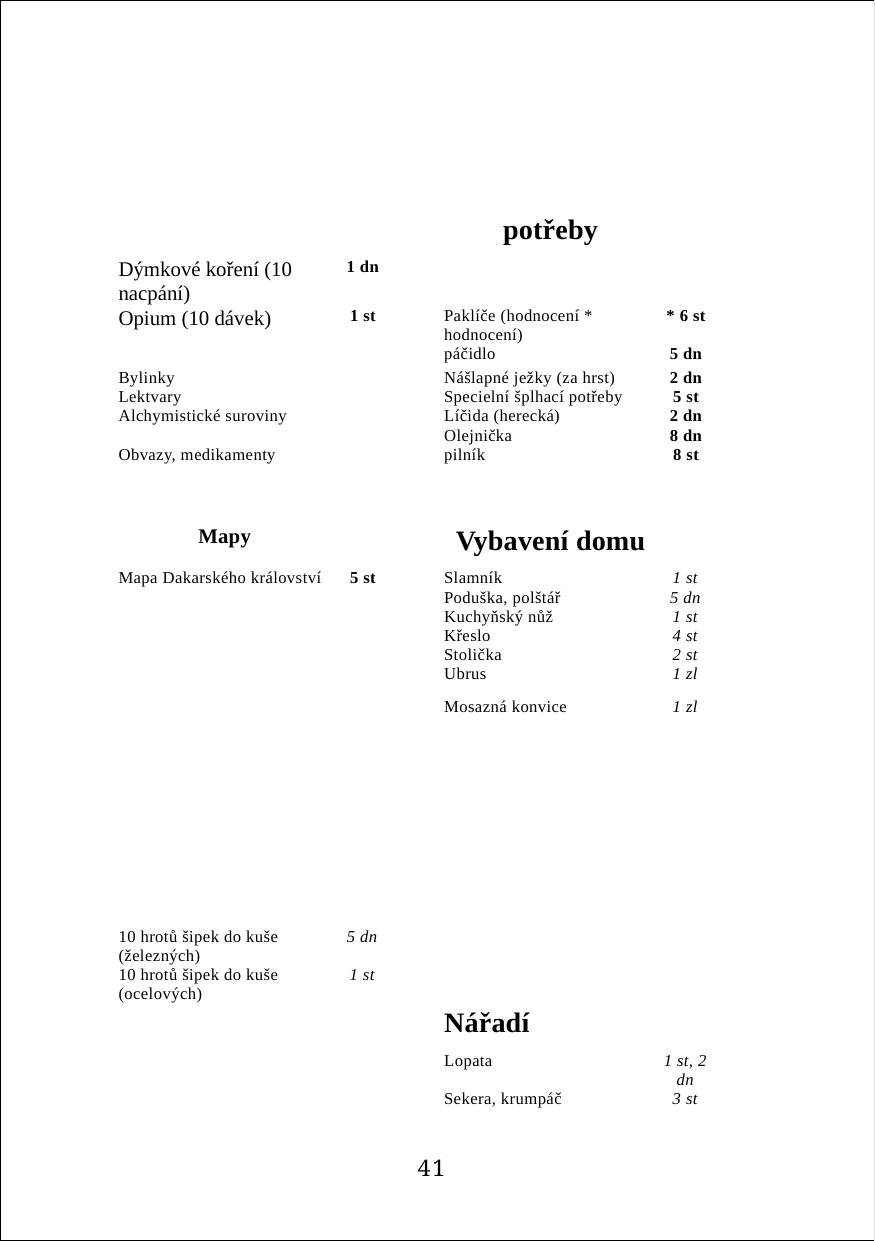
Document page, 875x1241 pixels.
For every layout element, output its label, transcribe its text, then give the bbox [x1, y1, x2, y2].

table_cell [118, 626, 331, 645]
table_cell [331, 645, 394, 664]
table_cell [395, 773, 434, 792]
table_cell [434, 626, 444, 645]
table_cell [715, 697, 756, 716]
table_cell [715, 387, 756, 406]
table_cell [434, 645, 444, 664]
table_cell [434, 445, 444, 464]
table_cell [715, 1089, 756, 1108]
table_cell [331, 1089, 394, 1108]
table_cell [395, 869, 434, 888]
table_cell 1 zl [657, 664, 714, 697]
table_cell [118, 773, 331, 792]
table_cell [395, 406, 434, 425]
table_cell [118, 645, 331, 664]
table_cell [434, 869, 444, 888]
table_cell [331, 908, 394, 927]
table_cell Olejnička [444, 425, 657, 444]
table_cell [444, 754, 657, 773]
table_cell 1 st [657, 568, 714, 587]
table_cell [657, 735, 714, 754]
table_cell [395, 483, 434, 568]
table_cell Sekera, krumpáč [444, 1089, 657, 1108]
table_cell [434, 172, 444, 257]
table_cell [444, 257, 657, 305]
table_cell [715, 406, 756, 425]
table_cell [118, 425, 331, 444]
table_cell [715, 626, 756, 645]
table_cell [395, 1050, 434, 1089]
table_cell [331, 425, 394, 444]
table_cell [118, 464, 331, 483]
table_cell [118, 793, 331, 812]
table_cell Mapy [118, 483, 331, 568]
table_cell [395, 568, 434, 587]
table_cell [331, 344, 394, 368]
table_cell 10 hrotů šipek do kuše (ocelových) [118, 965, 331, 1050]
table_cell [118, 588, 331, 607]
table_cell [331, 368, 394, 387]
table_cell [395, 425, 434, 444]
table_cell [434, 664, 444, 697]
table_cell [715, 1050, 756, 1089]
table_cell [434, 850, 444, 869]
table_cell [715, 368, 756, 387]
table_cell [395, 626, 434, 645]
table_cell [444, 869, 657, 888]
table_cell [715, 831, 756, 850]
table_cell Líčida (herecká) [444, 406, 657, 425]
table_cell [395, 735, 434, 754]
table_cell 1 st, 2 dn [657, 1050, 714, 1089]
table_cell [395, 697, 434, 716]
table_cell [657, 483, 714, 568]
table_cell [118, 812, 331, 831]
table_cell [444, 716, 657, 735]
table_cell [331, 464, 394, 483]
table_cell [715, 645, 756, 664]
table_cell 8 st [657, 445, 714, 464]
table_cell Nášlapné ježky (za hrst) [444, 368, 657, 387]
table_cell Specielní šplhací potřeby [444, 387, 657, 406]
table_cell [118, 908, 331, 927]
table_cell [331, 483, 394, 568]
table_cell [395, 257, 434, 305]
table_cell [657, 869, 714, 888]
table_cell [657, 172, 714, 257]
table_cell [434, 754, 444, 773]
table_cell [434, 607, 444, 626]
table_cell potřeby [444, 172, 657, 257]
table_cell [715, 172, 756, 257]
table_cell [657, 965, 714, 1050]
table_cell 1 st [331, 305, 394, 344]
table_cell 8 dn [657, 425, 714, 444]
table_cell [715, 344, 756, 368]
table_cell [434, 1050, 444, 1089]
table_cell [434, 1089, 444, 1108]
table_cell [434, 588, 444, 607]
table_cell Vybavení domu [444, 483, 657, 568]
table_cell [434, 793, 444, 812]
table_cell Lektvary [118, 387, 331, 406]
table_cell [715, 464, 756, 483]
table_cell [434, 344, 444, 368]
table_cell [331, 445, 394, 464]
table_cell [657, 888, 714, 907]
table_cell páčidlo [444, 344, 657, 368]
table_cell pilník [444, 445, 657, 464]
table_cell Mapa Dakarského království [118, 568, 331, 587]
table_cell 5 dn [657, 344, 714, 368]
table_cell [715, 888, 756, 907]
table_cell Opium (10 dávek) [118, 305, 331, 344]
table_cell [395, 464, 434, 483]
table_cell [715, 773, 756, 792]
table_cell [118, 888, 331, 907]
table_cell * 6 st [657, 305, 714, 344]
table_cell [331, 588, 394, 607]
table_cell [395, 645, 434, 664]
table_cell [715, 568, 756, 587]
table_cell [715, 965, 756, 1050]
table_cell [331, 697, 394, 716]
table_cell [434, 305, 444, 344]
table_cell [118, 869, 331, 888]
table_cell [331, 793, 394, 812]
table_cell [395, 387, 434, 406]
table_cell Bylinky [118, 368, 331, 387]
table_cell [118, 697, 331, 716]
table_cell [395, 831, 434, 850]
table_cell [715, 425, 756, 444]
table_cell [715, 812, 756, 831]
table_cell [331, 831, 394, 850]
table_cell [331, 1050, 394, 1089]
table_cell [444, 888, 657, 907]
table_cell [434, 831, 444, 850]
table_cell Nářadí [444, 965, 657, 1050]
table_cell Poduška, polštář [444, 588, 657, 607]
table_cell Dýmkové koření (10 nacpání) [118, 257, 331, 305]
table_cell [331, 869, 394, 888]
table_cell 2 dn [657, 368, 714, 387]
table_cell [444, 793, 657, 812]
table_cell 4 st [657, 626, 714, 645]
table_cell 5 st [657, 387, 714, 406]
table_cell 10 hrotů šipek do kuše (železných) [118, 927, 331, 965]
table_cell [331, 773, 394, 792]
table_cell Alchymistické suroviny [118, 406, 331, 425]
table_cell 1 zl [657, 697, 714, 716]
table_cell [331, 754, 394, 773]
table_cell [715, 305, 756, 344]
table_cell [715, 483, 756, 568]
table_cell [715, 735, 756, 754]
table_cell [444, 773, 657, 792]
table_cell [118, 664, 331, 697]
table_cell [715, 716, 756, 735]
table_cell [395, 445, 434, 464]
table_cell [331, 406, 394, 425]
table_cell [331, 888, 394, 907]
table_cell [118, 735, 331, 754]
table_cell [444, 850, 657, 869]
table_cell [715, 927, 756, 965]
table_cell [444, 812, 657, 831]
table_cell [434, 483, 444, 568]
table_cell [657, 793, 714, 812]
table_cell [715, 754, 756, 773]
table_cell [434, 464, 444, 483]
table_cell [715, 664, 756, 697]
table_cell [715, 908, 756, 927]
table_cell [118, 607, 331, 626]
table_cell [444, 735, 657, 754]
table_cell [715, 793, 756, 812]
table_cell [395, 344, 434, 368]
table_cell [331, 812, 394, 831]
table_cell [118, 1089, 331, 1108]
table_cell 5 dn [657, 588, 714, 607]
table_cell 2 dn [657, 406, 714, 425]
table_cell [444, 464, 657, 483]
table_cell [331, 850, 394, 869]
table_cell Stolička [444, 645, 657, 664]
table_cell [395, 716, 434, 735]
table_cell [331, 387, 394, 406]
table_cell Paklíče (hodnocení * hodnocení) [444, 305, 657, 344]
table_cell [715, 850, 756, 869]
table_cell [395, 754, 434, 773]
table_cell [715, 607, 756, 626]
table_cell [657, 908, 714, 927]
table_cell [118, 754, 331, 773]
table_cell [715, 257, 756, 305]
table_cell [395, 927, 434, 965]
table_cell Křeslo [444, 626, 657, 645]
table_cell [395, 607, 434, 626]
table_cell [395, 850, 434, 869]
table_cell [715, 588, 756, 607]
table_cell [331, 172, 394, 257]
table_cell [444, 908, 657, 927]
table_cell 3 st [657, 1089, 714, 1108]
table_cell [395, 908, 434, 927]
table_cell [657, 754, 714, 773]
table_cell [657, 773, 714, 792]
table_cell [395, 812, 434, 831]
table_cell Ubrus [444, 664, 657, 697]
table_cell [331, 716, 394, 735]
table_cell [434, 387, 444, 406]
table_cell [395, 368, 434, 387]
table_cell [715, 869, 756, 888]
table_cell Kuchyňský nůž [444, 607, 657, 626]
table_cell [444, 831, 657, 850]
table_cell [395, 965, 434, 1050]
table_cell [434, 257, 444, 305]
table_cell [331, 735, 394, 754]
table_cell [395, 793, 434, 812]
table_cell 1 dn [331, 257, 394, 305]
table_cell Obvazy, medikamenty [118, 445, 331, 464]
table_cell [118, 172, 331, 257]
table_cell [395, 664, 434, 697]
table_cell [118, 1050, 331, 1089]
table_cell [657, 257, 714, 305]
table_cell [434, 568, 444, 587]
table_cell [657, 927, 714, 965]
table_cell Slamník [444, 568, 657, 587]
table_cell [331, 607, 394, 626]
table_cell [715, 445, 756, 464]
table_cell [395, 172, 434, 257]
table_cell [118, 831, 331, 850]
table_cell Lopata [444, 1050, 657, 1089]
table_cell [331, 626, 394, 645]
table_cell [118, 344, 331, 368]
table_cell [395, 588, 434, 607]
table_cell Mosazná konvice [444, 697, 657, 716]
table_cell [657, 850, 714, 869]
table_cell [118, 716, 331, 735]
table_cell 5 dn [331, 927, 394, 965]
table_cell [434, 773, 444, 792]
table_cell [434, 888, 444, 907]
table_cell [395, 305, 434, 344]
table_cell [118, 850, 331, 869]
table_cell [395, 888, 434, 907]
table_cell [434, 908, 444, 927]
table_cell [444, 927, 657, 965]
table_cell 1 st [657, 607, 714, 626]
table_cell [657, 831, 714, 850]
table_cell [434, 927, 444, 965]
table_cell 1 st [331, 965, 394, 1050]
table_cell 2 st [657, 645, 714, 664]
table_cell [331, 664, 394, 697]
table_cell [434, 368, 444, 387]
table_cell [434, 425, 444, 444]
table_cell 5 st [331, 568, 394, 587]
table_cell [434, 812, 444, 831]
table_cell [657, 464, 714, 483]
table_cell [434, 735, 444, 754]
table_cell [395, 1089, 434, 1108]
table_cell [657, 716, 714, 735]
table_cell [434, 716, 444, 735]
table_cell [434, 697, 444, 716]
table_cell [434, 406, 444, 425]
table_cell [657, 812, 714, 831]
table_cell [434, 965, 444, 1050]
